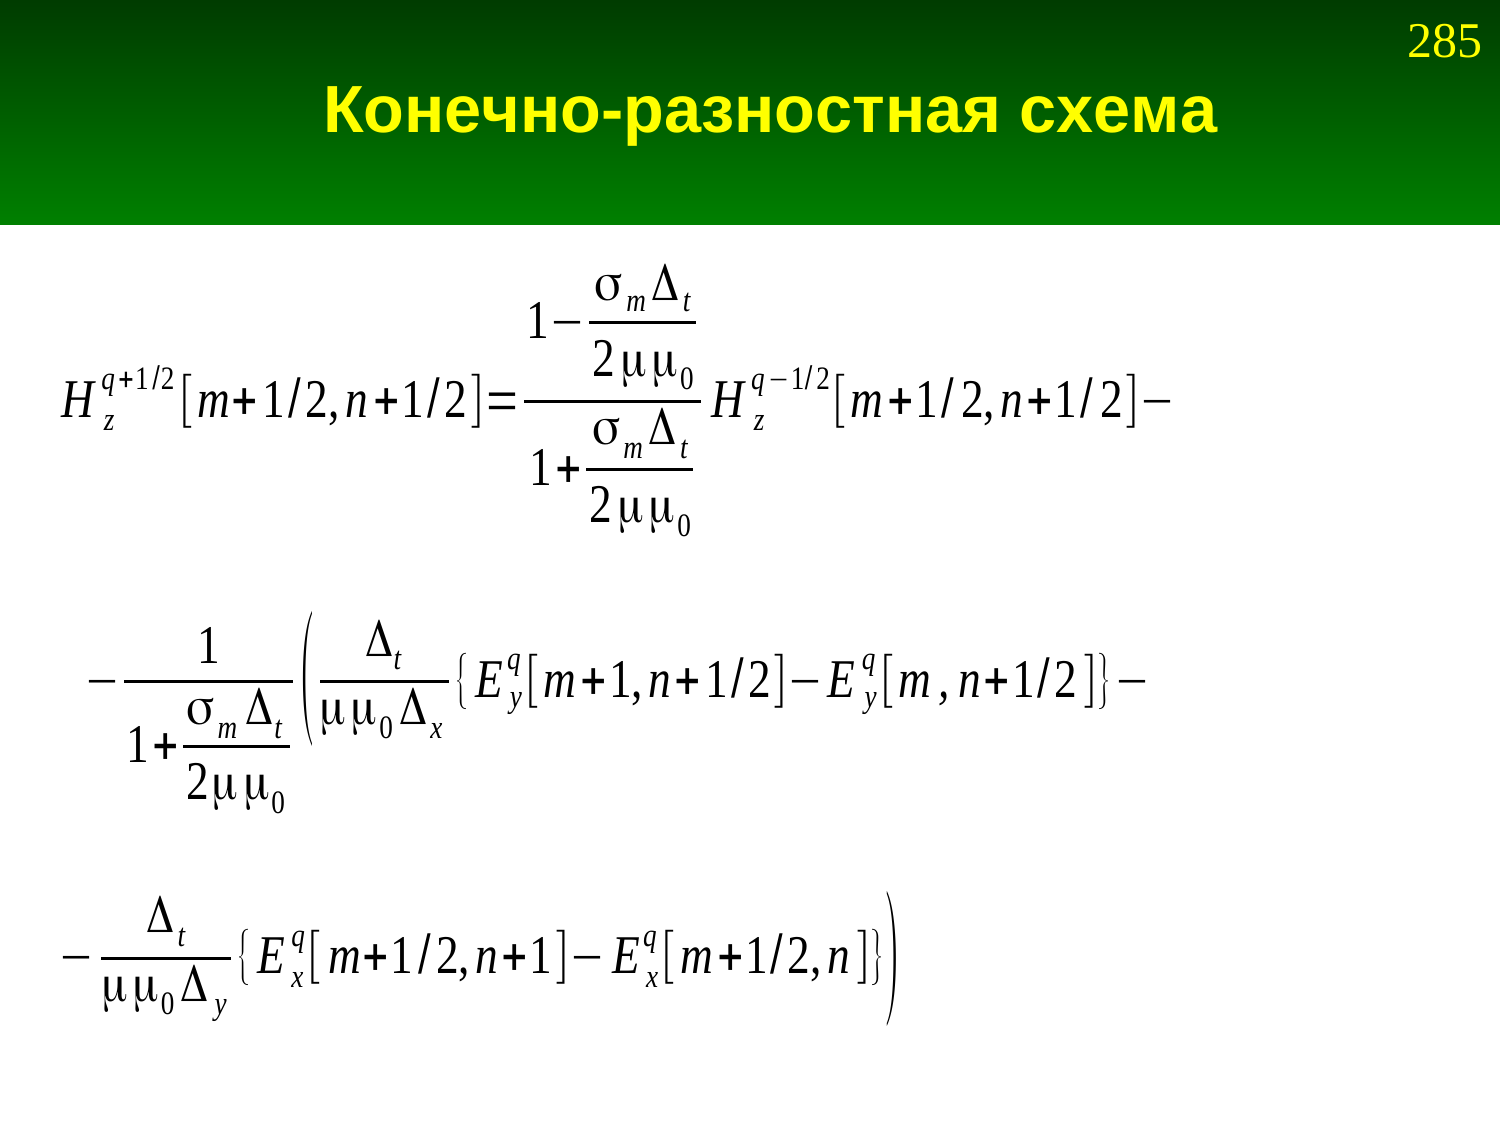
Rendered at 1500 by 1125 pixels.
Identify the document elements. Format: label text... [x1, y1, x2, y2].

title Конечно-разностная схема [100, 7, 1441, 204]
chart [47, 259, 1187, 1030]
